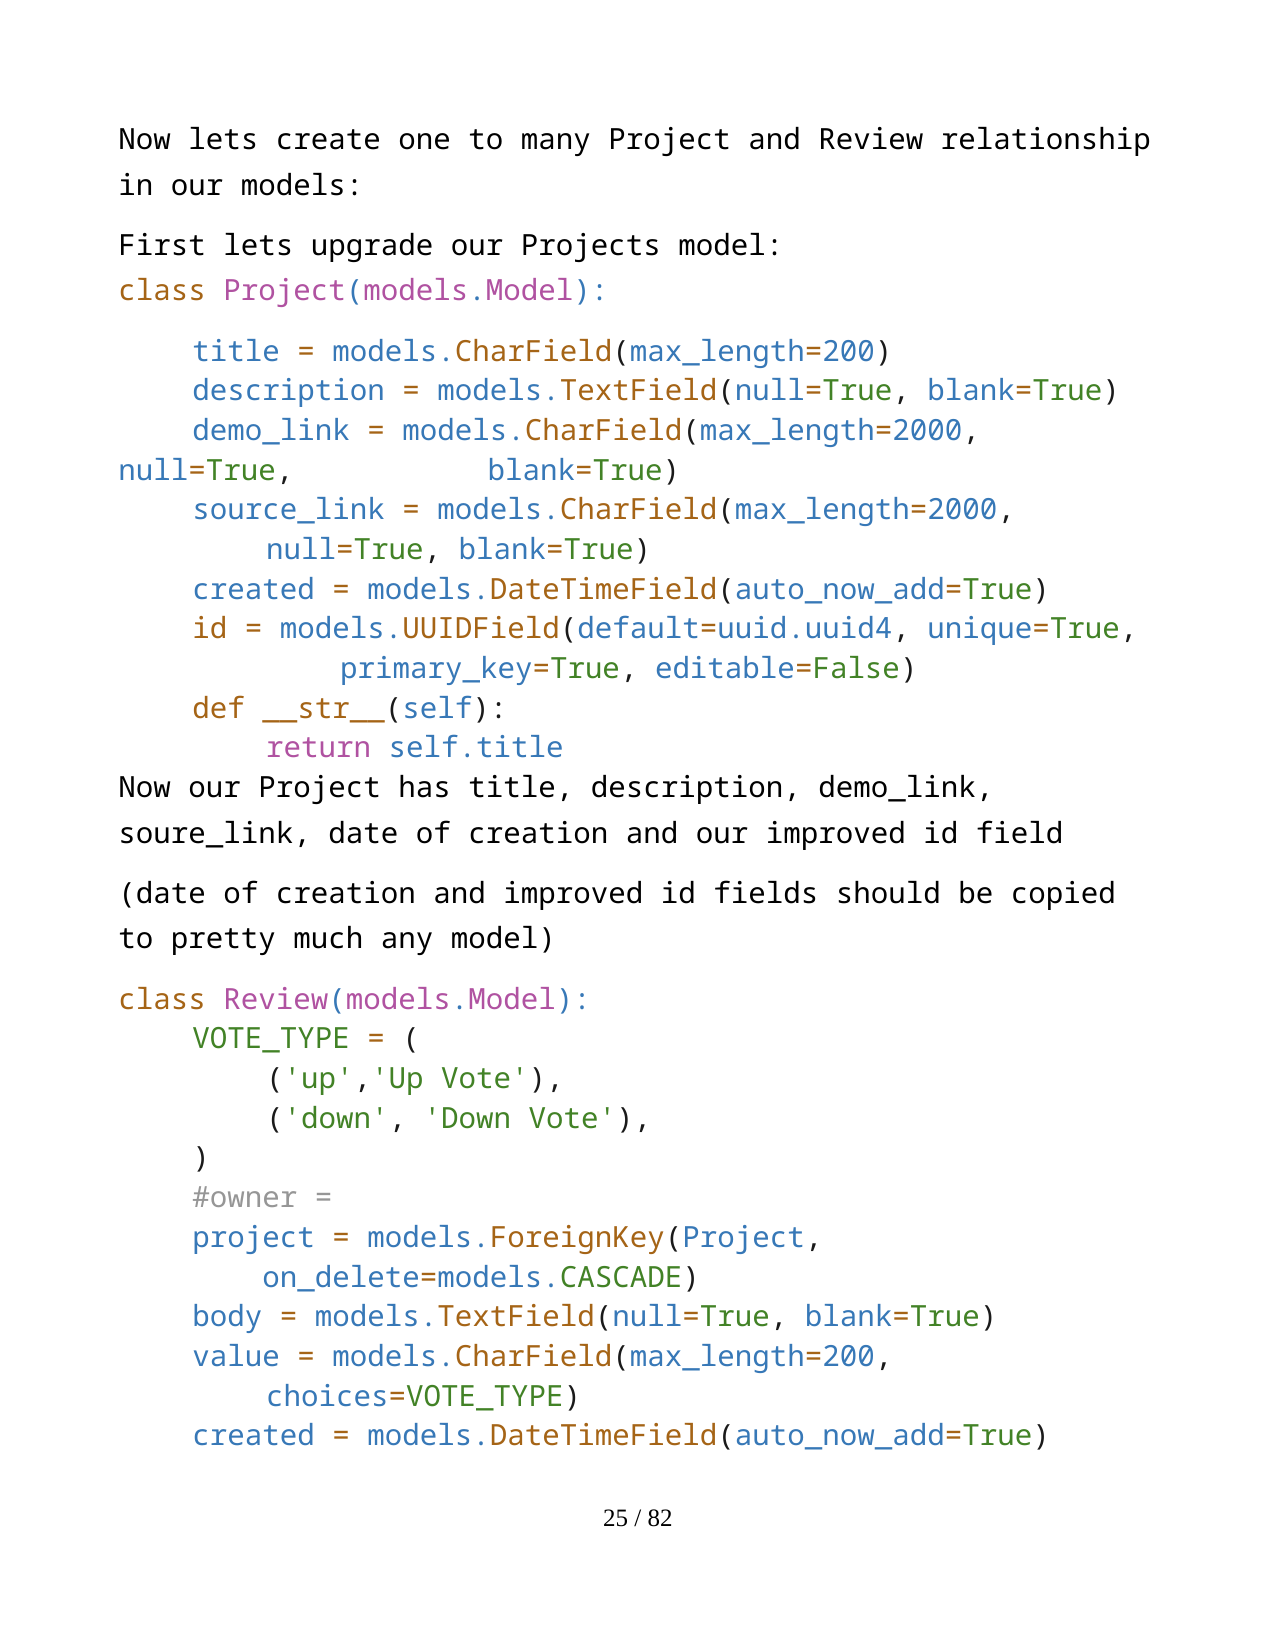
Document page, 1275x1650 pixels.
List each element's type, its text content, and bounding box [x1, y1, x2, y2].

text def __str__(self): [118, 687, 1157, 727]
text created = models.DateTimeField(auto_now_add=True) [118, 568, 1157, 608]
text id = models.UUIDField(default=uuid.uuid4, unique=True, primary_key=True, editable=False) [118, 608, 1157, 687]
text title = models.CharField(max_length=200) [118, 330, 1157, 369]
text body = models.TextField(null=True, blank=True) [118, 1296, 1157, 1335]
text return self.title [118, 727, 1157, 766]
text #owner = [118, 1176, 1157, 1216]
text description = models.TextField(null=True, blank=True) [118, 369, 1157, 409]
text demo_link = models.CharField(max_length=2000, null=True, blank=True) [118, 409, 1157, 488]
text value = models.CharField(max_length=200, choices=VOTE_TYPE) [118, 1335, 1157, 1414]
text Now our Project has title, description, demo_link, soure_link, date of creation and our improved id field [118, 766, 1157, 852]
text created = models.DateTimeField(auto_now_add=True) [118, 1414, 1157, 1454]
text project = models.ForeignKey(Project, on_delete=models.CASCADE) [118, 1216, 1157, 1296]
text (date of creation and improved id fields should be copied to pretty much any model) [118, 872, 1157, 957]
text Now lets create one to many Project and Review relationship in our models: [118, 118, 1157, 203]
text source_link = models.CharField(max_length=2000, null=True, blank=True) [118, 488, 1157, 568]
text VOTE_TYPE = ( [118, 1018, 1157, 1057]
text First lets upgrade our Projects model: class Project(models.Model): [118, 224, 1157, 309]
text ('down', 'Down Vote'), [118, 1097, 1157, 1137]
text class Review(models.Model): [118, 978, 1157, 1018]
text ('up','Up Vote'), [118, 1057, 1157, 1097]
text ) [118, 1137, 1157, 1176]
